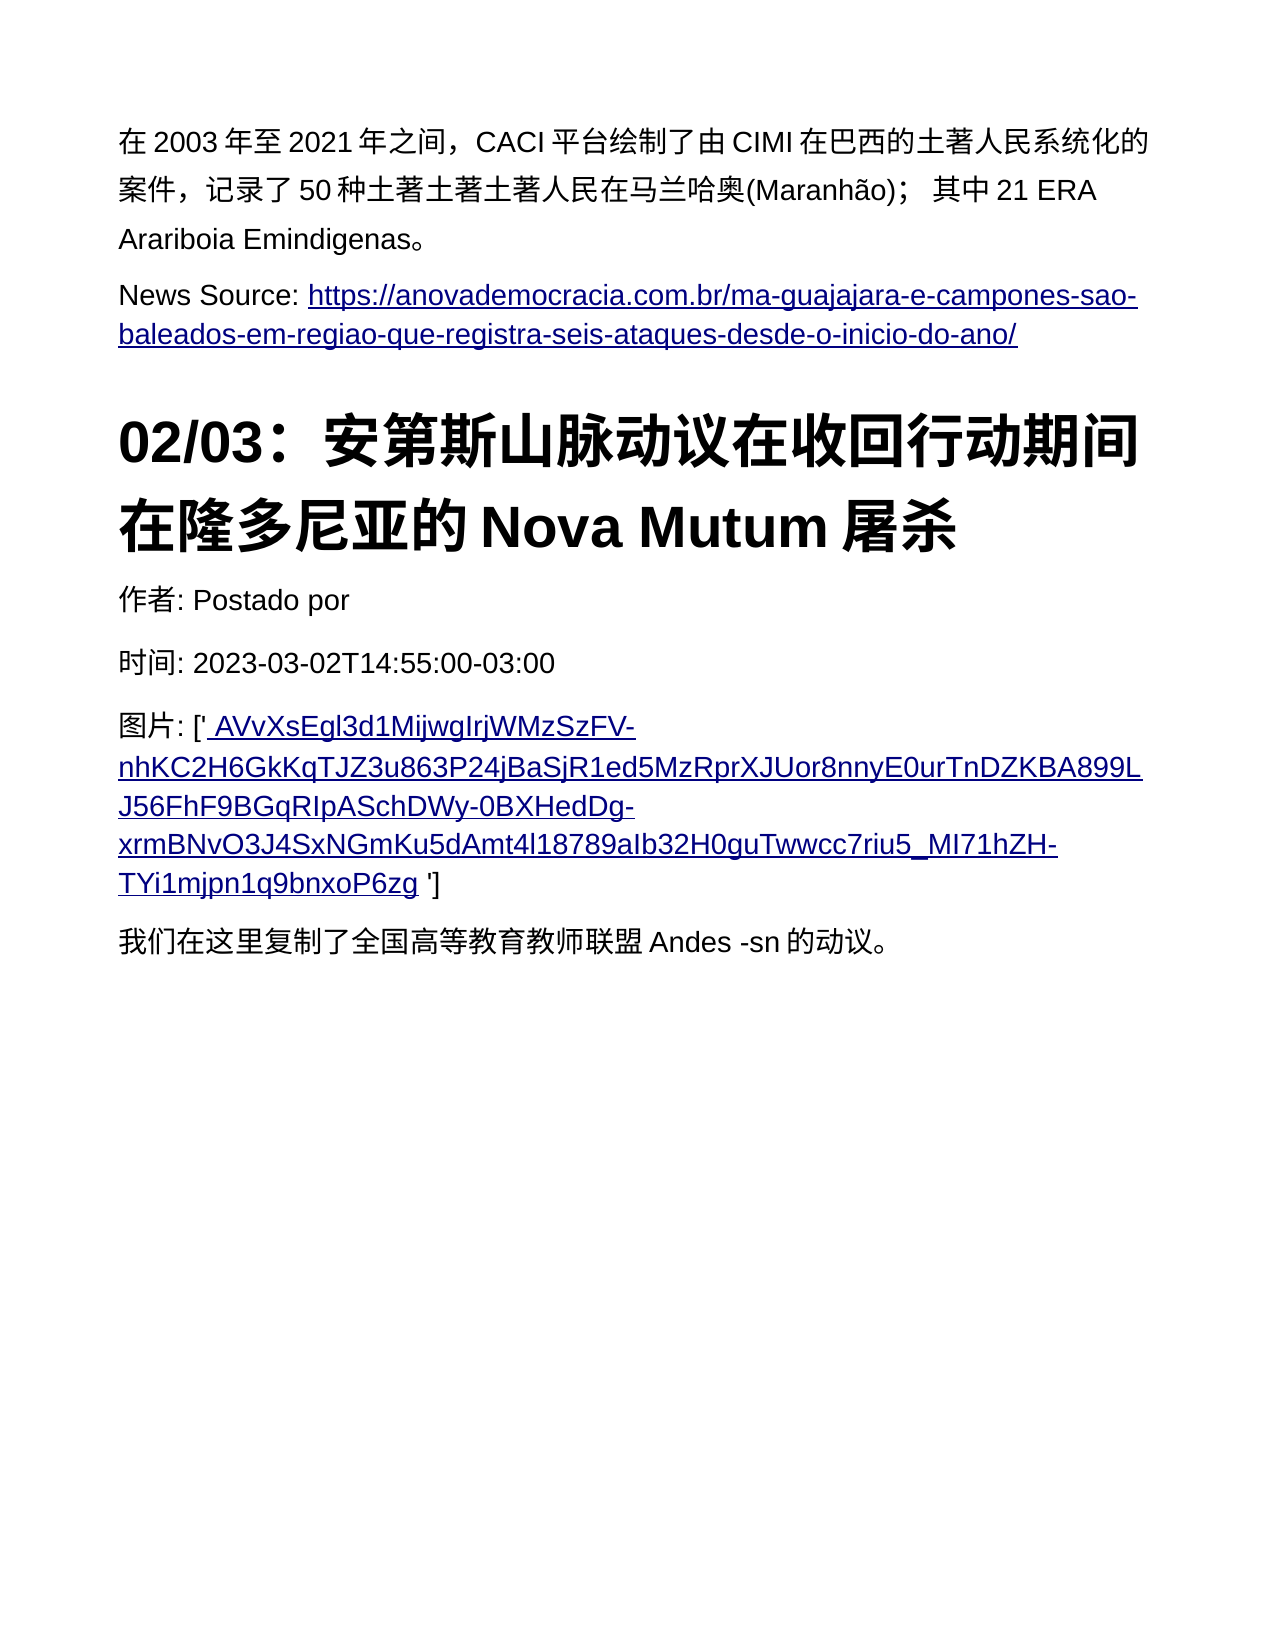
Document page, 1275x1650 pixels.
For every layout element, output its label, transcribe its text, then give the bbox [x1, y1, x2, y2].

text 图片: [' AVvXsEgl3d1MijwgIrjWMzSzFV-nhKC2H6GkKqTJZ3u863P24jBaSjR1ed5MzRprXJUor8nnyE0urTnDZKBA899LJ56FhF9BGqRIpASchDWy-0BXHedDg-xrmBNvO3J4SxNGmKu5dAmt4l18789aIb32H0guTwwcc7riu5_MI71hZH-TYi1mjpn1q9bnxoP6zg '] [118, 703, 1157, 899]
text 我们在这里复制了全国高等教育教师联盟Andes -sn的动议。 [118, 919, 1157, 961]
text 在2003年至2021年之间，CACI平台绘制了由CIMI在巴西的土著人民系统化的案件，记录了50种土著土著土著人民在马兰哈奥(Maranhão)； 其中21 ERA Arariboia Emindigenas。 [118, 118, 1157, 257]
text 作者: Postado por [118, 576, 1157, 619]
text 时间: 2023-03-02T14:55:00-03:00 [118, 639, 1157, 682]
text News Source: https://anovademocracia.com.br/ma-guajajara-e-campones-sao-baleados-em-regiao-que-registra-seis-ataques-desde-o-inicio-do-ano/ [118, 278, 1157, 350]
subtitle 02/03：安第斯山脉动议在收回行动期间在隆多尼亚的Nova Mutum屠杀 [118, 395, 1157, 564]
